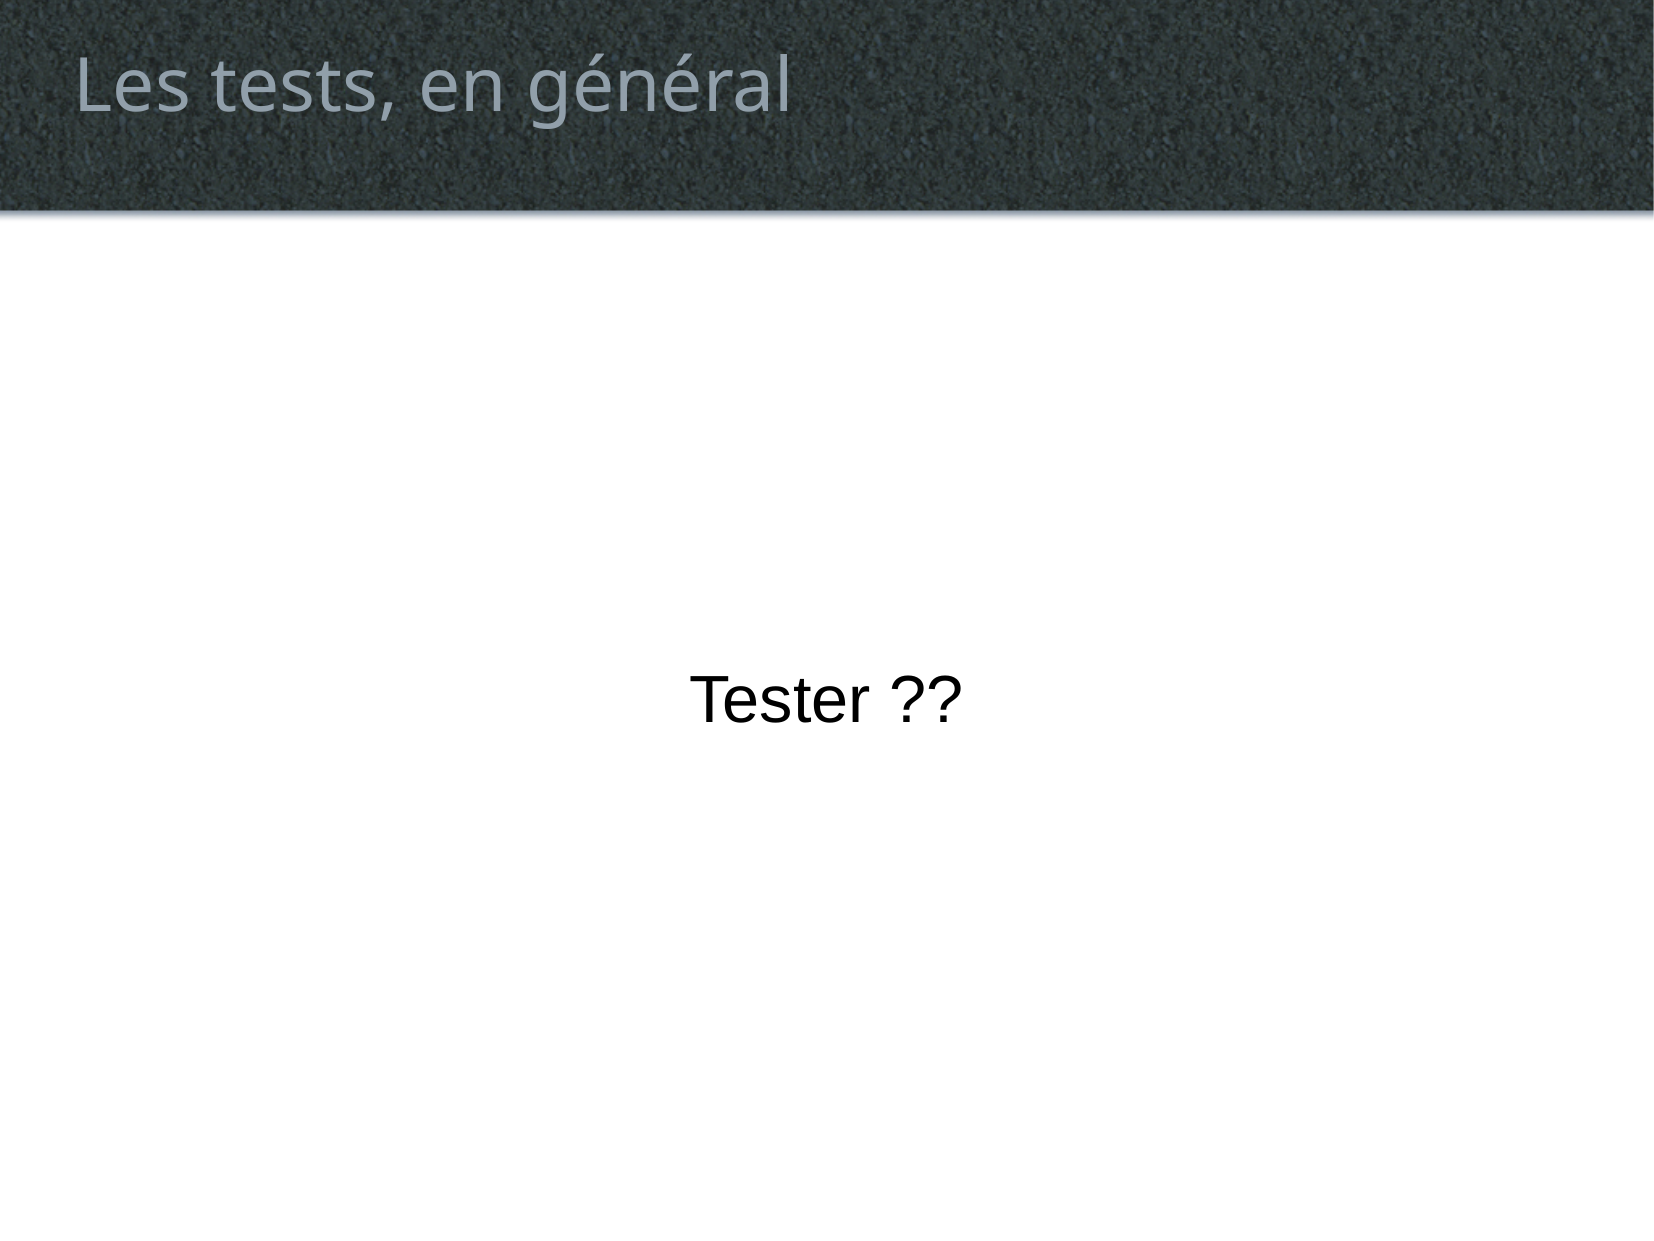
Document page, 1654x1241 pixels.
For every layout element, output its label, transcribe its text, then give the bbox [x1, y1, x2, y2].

text_box Les tests, en général [59, 23, 1554, 205]
picture [0, 0, 1654, 1241]
subtitle Tester ?? [82, 297, 1571, 1102]
